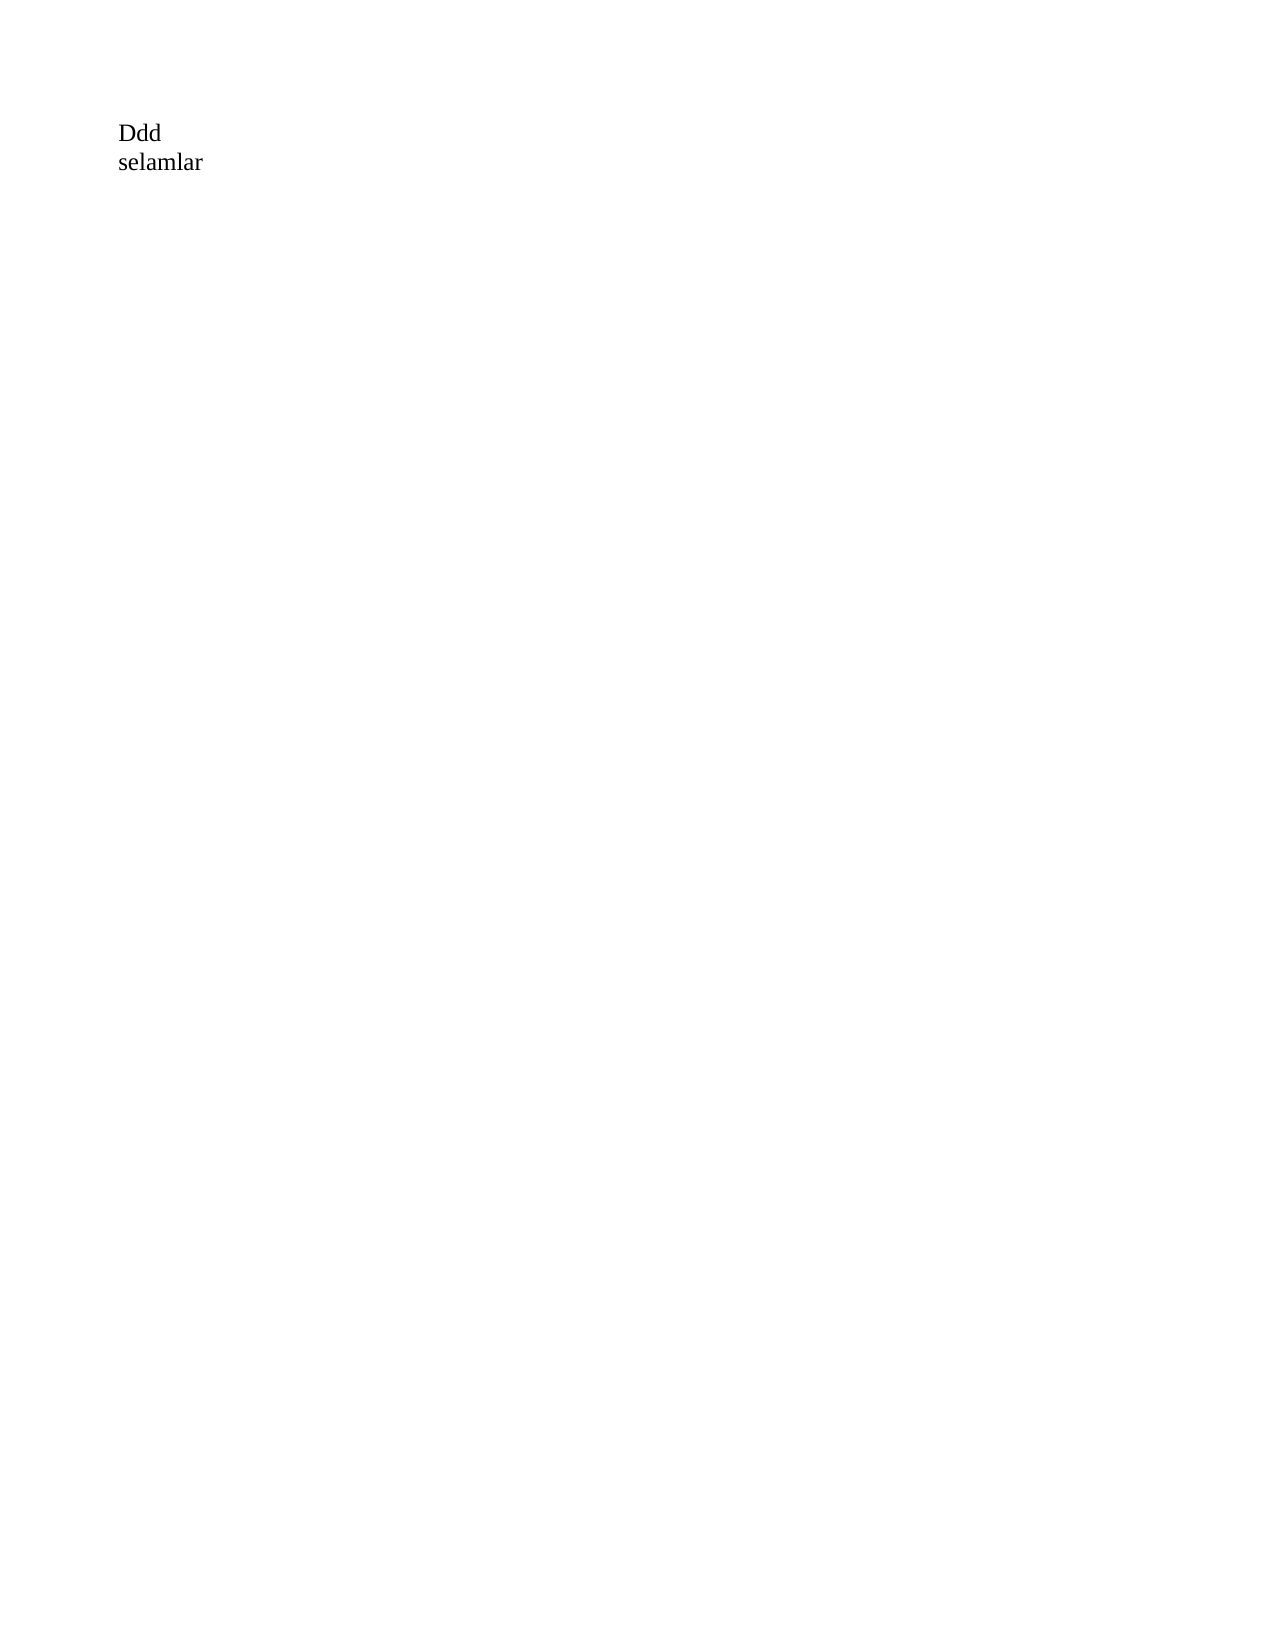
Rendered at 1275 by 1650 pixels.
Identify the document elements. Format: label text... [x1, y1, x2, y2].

text Ddd [118, 118, 1157, 147]
text selamlar [118, 147, 1157, 176]
